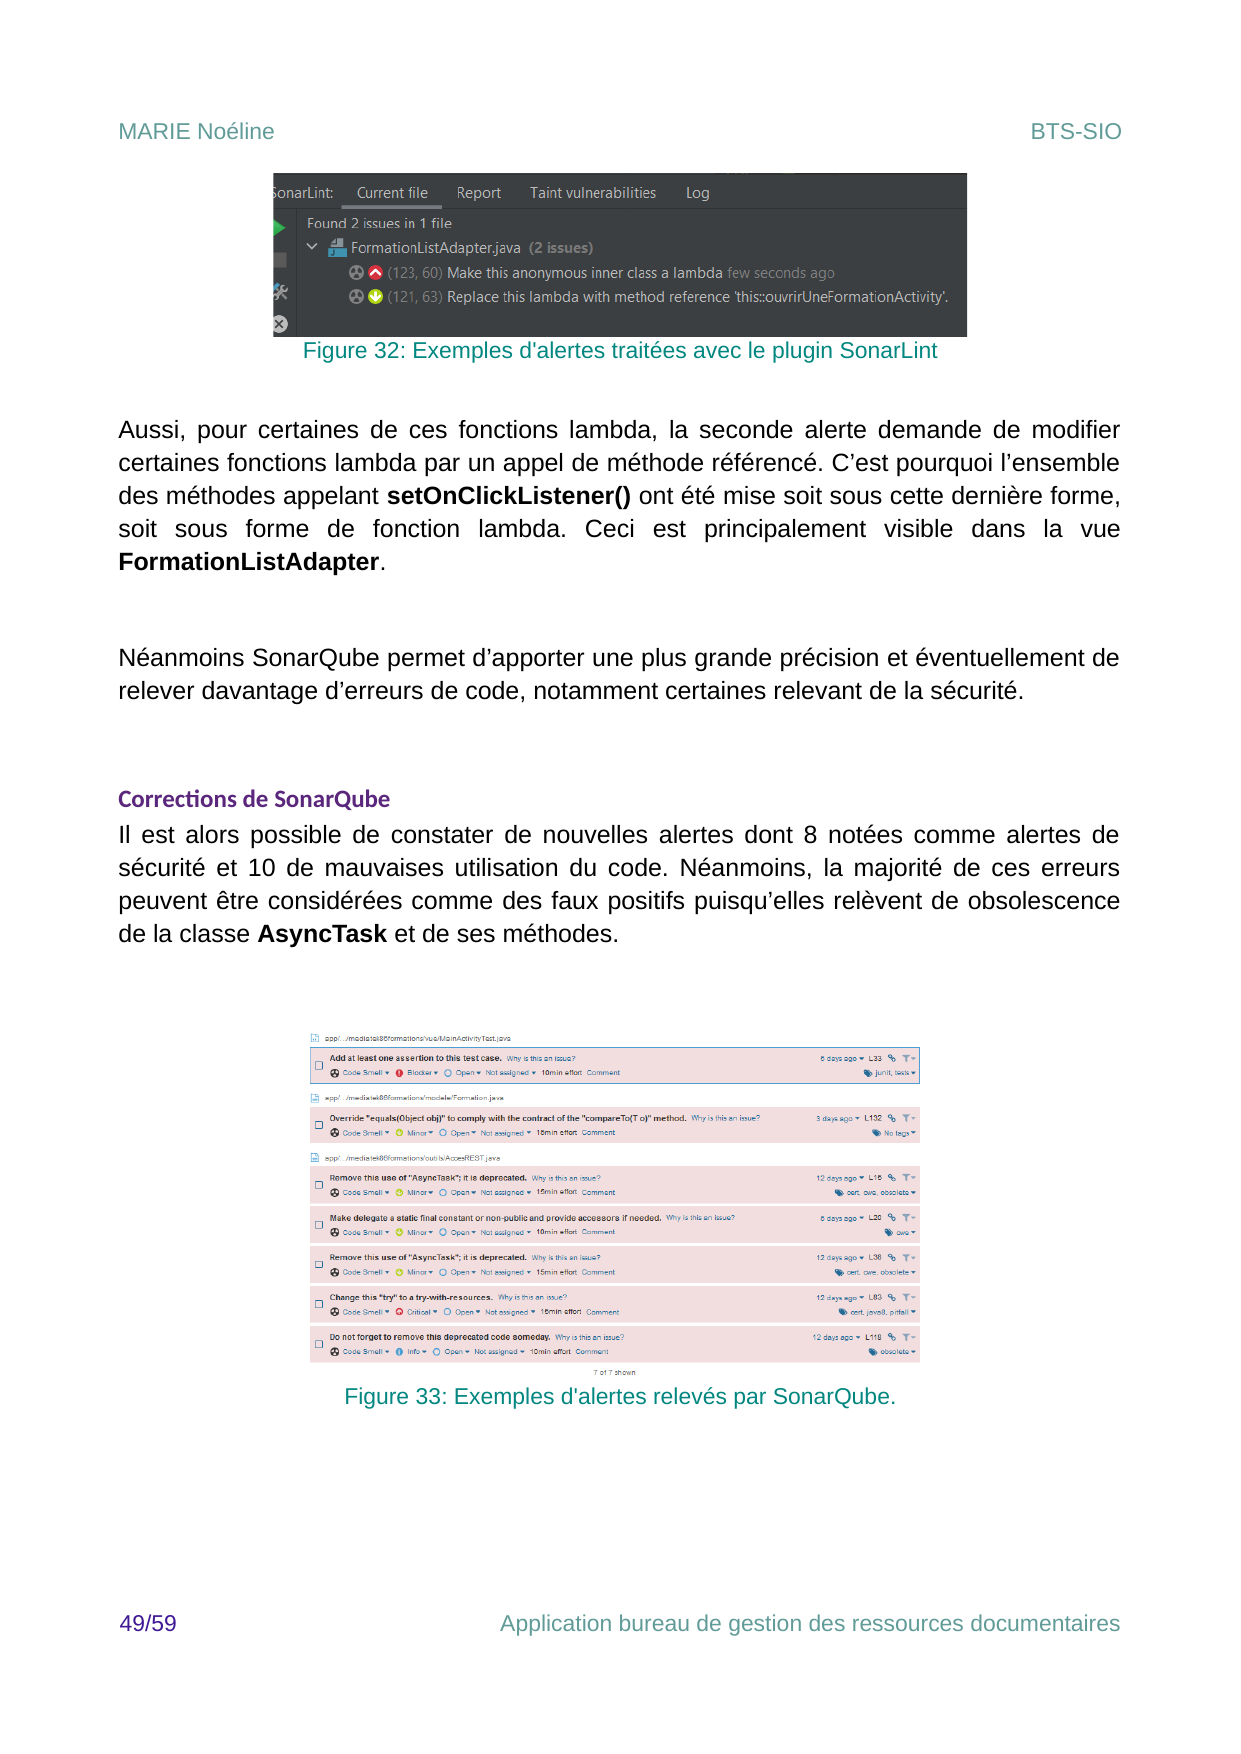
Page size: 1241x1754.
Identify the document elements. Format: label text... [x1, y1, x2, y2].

subtitle Corrections de SonarQube [118, 783, 1122, 814]
text Figure 33: Exemples d'alertes relevés par SonarQube. [303, 1383, 937, 1409]
text Aussi, pour certaines de ces fonctions lambda, la seconde alerte demande de modifier certaines fonctions lambda par un appel de méthode référencé. C’est pourquoi l’ensemble des méthodes appelant setOnClickListener() ont été mise soit sous cette dernière forme, soit sous forme de fonction lambda. Ceci est principalement visible dans la vue FormationListAdapter. [118, 415, 1122, 576]
picture [303, 1029, 938, 1383]
text Néanmoins SonarQube permet d’apporter une plus grande précision et éventuellement de relever davantage d’erreurs de code, notamment certaines relevant de la sécurité. [118, 643, 1122, 704]
text Il est alors possible de constater de nouvelles alertes dont 8 notées comme alertes de sécurité et 10 de mauvaises utilisation du code. Néanmoins, la majorité de ces erreurs peuvent être considérées comme des faux positifs puisqu’elles relèvent de obsolescence de la classe AsyncTask et de ses méthodes. [118, 820, 1122, 948]
picture [273, 173, 968, 337]
text Figure 32: Exemples d'alertes traitées avec le plugin SonarLint [246, 337, 994, 363]
